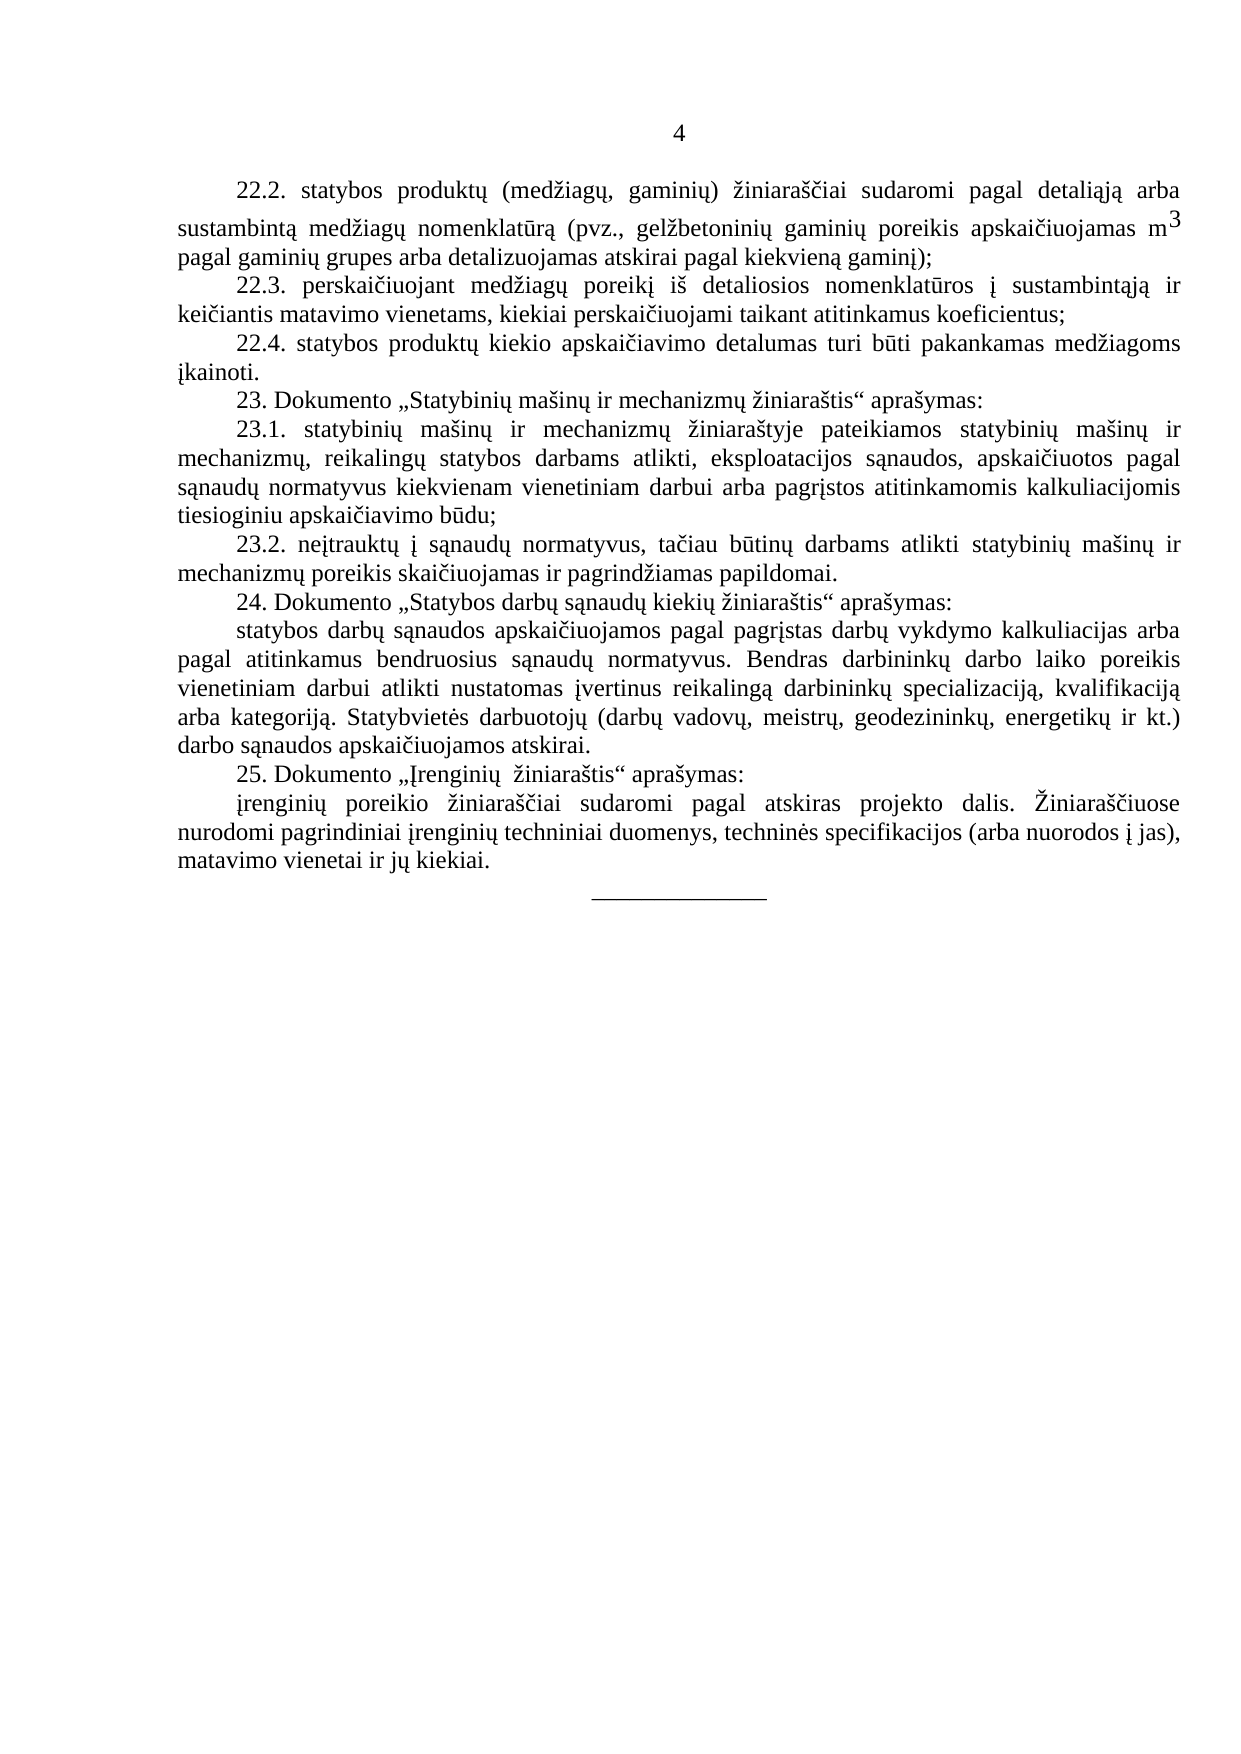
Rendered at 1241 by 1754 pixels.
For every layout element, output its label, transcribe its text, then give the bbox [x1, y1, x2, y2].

text statybos darbų sąnaudos apskaičiuojamos pagal pagrįstas darbų vykdymo kalkuliacijas arba pagal atitinkamus bendruosius sąnaudų normatyvus. Bendras darbininkų darbo laiko poreikis vienetiniam darbui atlikti nustatomas įvertinus reikalingą darbininkų specializaciją, kvalifikaciją arba kategoriją. Statybvietės darbuotojų (darbų vadovų, meistrų, geodezininkų, energetikų ir kt.) darbo sąnaudos apskaičiuojamos atskirai. [177, 615, 1181, 759]
text 22.2. statybos produktų (medžiagų, gaminių) žiniaraščiai sudaromi pagal detaliąją arba sustambintą medžiagų nomenklatūrą (pvz., gelžbetoninių gaminių poreikis apskaičiuojamas m3 pagal gaminių grupes arba detalizuojamas atskirai pagal kiekvieną gaminį); [177, 176, 1181, 270]
text 23. Dokumento „Statybinių mašinų ir mechanizmų žiniaraštis“ aprašymas: [177, 385, 1181, 414]
text 23.2. neįtrauktų į sąnaudų normatyvus, tačiau būtinų darbams atlikti statybinių mašinų ir mechanizmų poreikis skaičiuojamas ir pagrindžiamas papildomai. [177, 529, 1181, 587]
text 22.4. statybos produktų kiekio apskaičiavimo detalumas turi būti pakankamas medžiagoms įkainoti. [177, 328, 1181, 385]
text 23.1. statybinių mašinų ir mechanizmų žiniaraštyje pateikiamos statybinių mašinų ir mechanizmų, reikalingų statybos darbams atlikti, eksploatacijos sąnaudos, apskaičiuotos pagal sąnaudų normatyvus kiekvienam vienetiniam darbui arba pagrįstos atitinkamomis kalkuliacijomis tiesioginiu apskaičiavimo būdu; [177, 414, 1181, 529]
text ______________ [177, 874, 1181, 903]
text 24. Dokumento „Statybos darbų sąnaudų kiekių žiniaraštis“ aprašymas: [177, 587, 1181, 615]
text įrenginių poreikio žiniaraščiai sudaromi pagal atskiras projekto dalis. Žiniaraščiuose nurodomi pagrindiniai įrenginių techniniai duomenys, techninės specifikacijos (arba nuorodos į jas), matavimo vienetai ir jų kiekiai. [177, 788, 1181, 874]
text 22.3. perskaičiuojant medžiagų poreikį iš detaliosios nomenklatūros į sustambintąją ir keičiantis matavimo vienetams, kiekiai perskaičiuojami taikant atitinkamus koeficientus; [177, 270, 1181, 328]
text 25. Dokumento „Įrenginių žiniaraštis“ aprašymas: [177, 759, 1181, 788]
